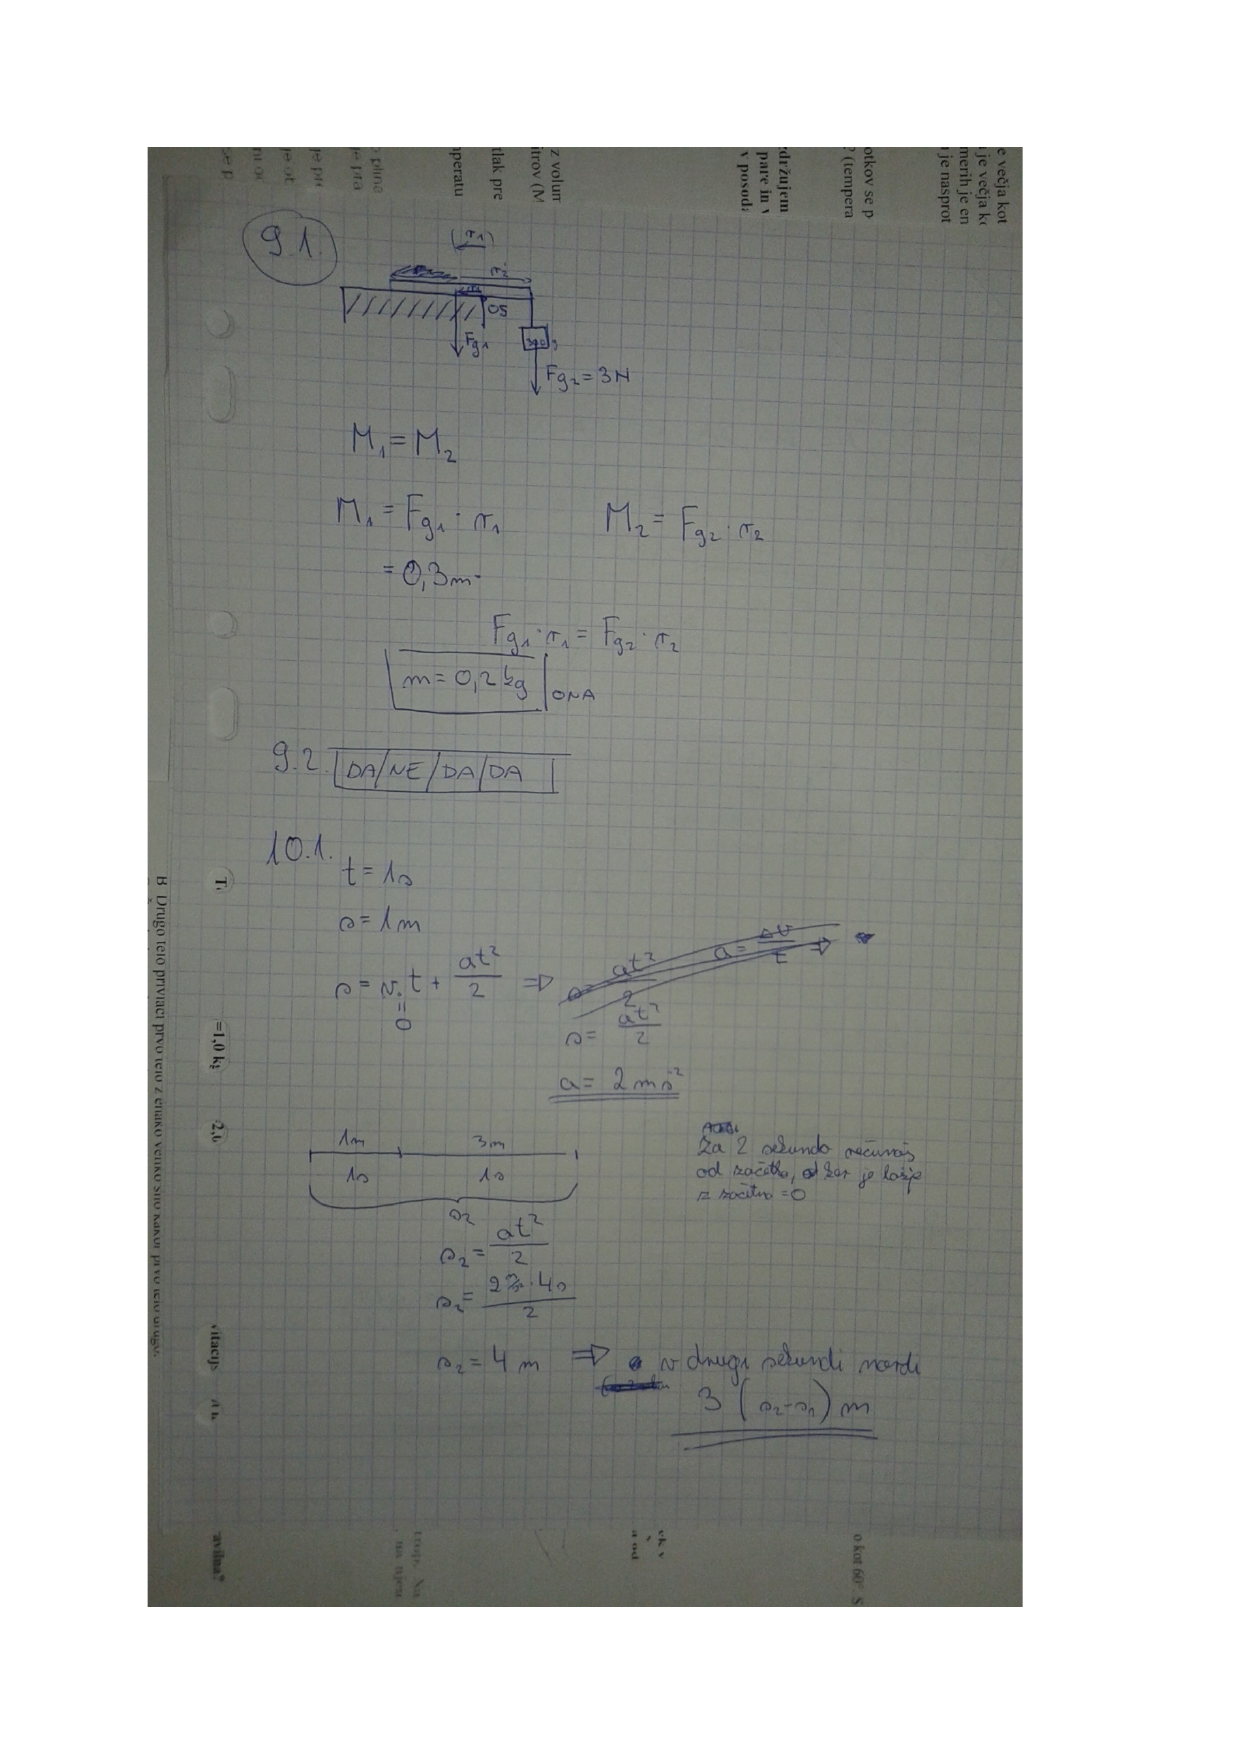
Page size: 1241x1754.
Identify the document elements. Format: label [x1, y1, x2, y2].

picture [147, 147, 1023, 1607]
